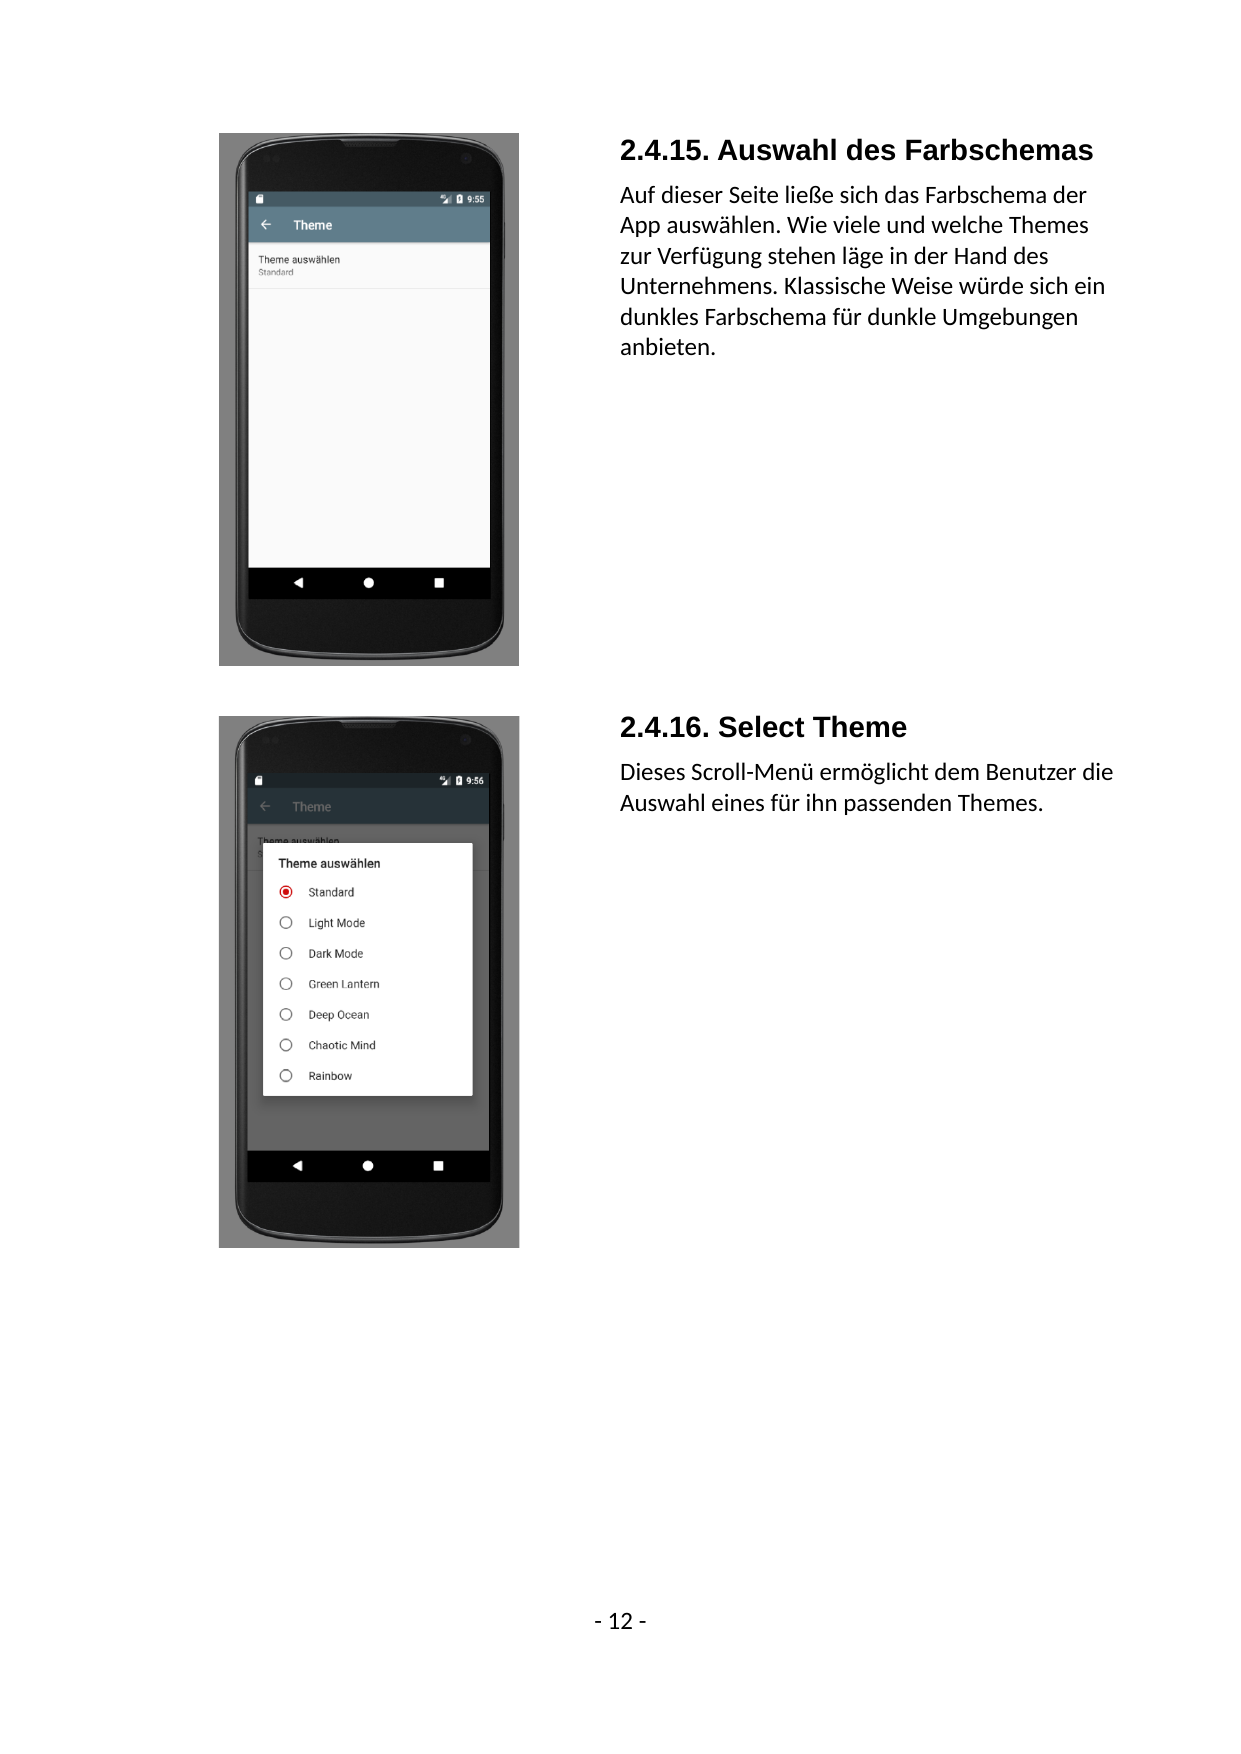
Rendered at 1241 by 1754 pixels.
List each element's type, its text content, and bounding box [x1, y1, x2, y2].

picture [218, 716, 520, 1248]
table_cell 2.4.16. Select Theme Dieses Scroll-Menü ermöglicht dem Benutzer die Auswahl eines für ihn passenden Themes. [620, 696, 1122, 1278]
table_cell [118, 118, 620, 696]
table_cell 2.4.15. Auswahl des Farbschemas Auf dieser Seite ließe sich das Farbschema der App auswählen. Wie viele und welche Themes zur Verfügung stehen läge in der Hand des Unternehmens. Klassische Weise würde sich ein dunkles Farbschema für dunkle Umgebungen anbieten. [620, 118, 1122, 696]
table_cell [118, 696, 620, 1278]
picture [219, 133, 519, 666]
